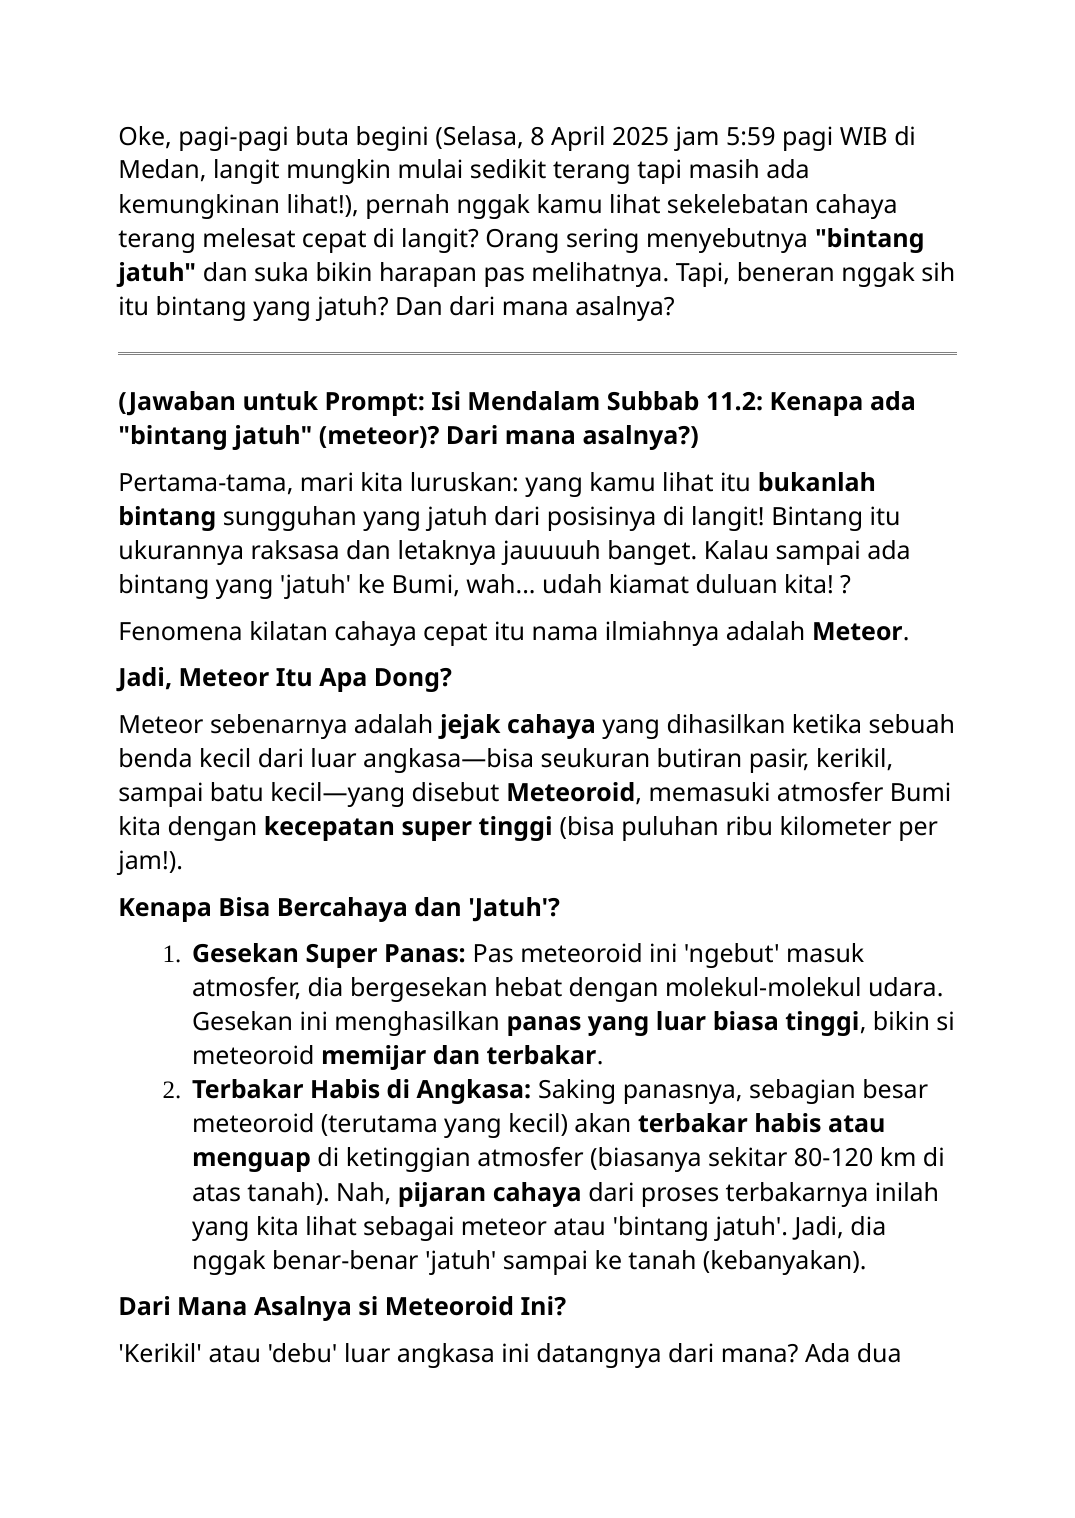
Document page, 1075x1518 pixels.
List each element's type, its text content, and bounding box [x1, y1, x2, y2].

text Oke, pagi-pagi buta begini (Selasa, 8 April 2025 jam 5:59 pagi WIB di Medan, langit mungkin mulai sedikit terang tapi masih ada kemungkinan lihat!), pernah nggak kamu lihat sekelebatan cahaya terang melesat cepat di langit? Orang sering menyebutnya "bintang jatuh" dan suka bikin harapan pas melihatnya. Tapi, beneran nggak sih itu bintang yang jatuh? Dan dari mana asalnya? [118, 118, 957, 322]
list Gesekan Super Panas: Pas meteoroid ini 'ngebut' masuk atmosfer, dia bergesekan hebat dengan molekul-molekul udara. Gesekan ini menghasilkan panas yang luar biasa tinggi, bikin si meteoroid memijar dan terbakar. [162, 936, 957, 1072]
text Pertama-tama, mari kita luruskan: yang kamu lihat itu bukanlah bintang sungguhan yang jatuh dari posisinya di langit! Bintang itu ukurannya raksasa dan letaknya jauuuuh banget. Kalau sampai ada bintang yang 'jatuh' ke Bumi, wah... udah kiamat duluan kita! ? [118, 464, 957, 601]
text Fenomena kilatan cahaya cepat itu nama ilmiahnya adalah Meteor. [118, 613, 957, 647]
text Meteor sebenarnya adalah jejak cahaya yang dihasilkan ketika sebuah benda kecil dari luar angkasa—bisa seukuran butiran pasir, kerikil, sampai batu kecil—yang disebut Meteoroid, memasuki atmosfer Bumi kita dengan kecepatan super tinggi (bisa puluhan ribu kilometer per jam!). [118, 706, 957, 877]
text Dari Mana Asalnya si Meteoroid Ini? [118, 1289, 957, 1323]
text 'Kerikil' atau 'debu' luar angkasa ini datangnya dari mana? Ada dua [118, 1335, 957, 1369]
list Terbakar Habis di Angkasa: Saking panasnya, sebagian besar meteoroid (terutama yang kecil) akan terbakar habis atau menguap di ketinggian atmosfer (biasanya sekitar 80-120 km di atas tanah). Nah, pijaran cahaya dari proses terbakarnya inilah yang kita lihat sebagai meteor atau 'bintang jatuh'. Jadi, dia nggak benar-benar 'jatuh' sampai ke tanah (kebanyakan). [162, 1072, 957, 1276]
text Kenapa Bisa Bercahaya dan 'Jatuh'? [118, 889, 957, 923]
text Jadi, Meteor Itu Apa Dong? [118, 660, 957, 694]
text (Jawaban untuk Prompt: Isi Mendalam Subbab 11.2: Kenapa ada "bintang jatuh" (meteor)? Dari mana asalnya?) [118, 384, 957, 452]
